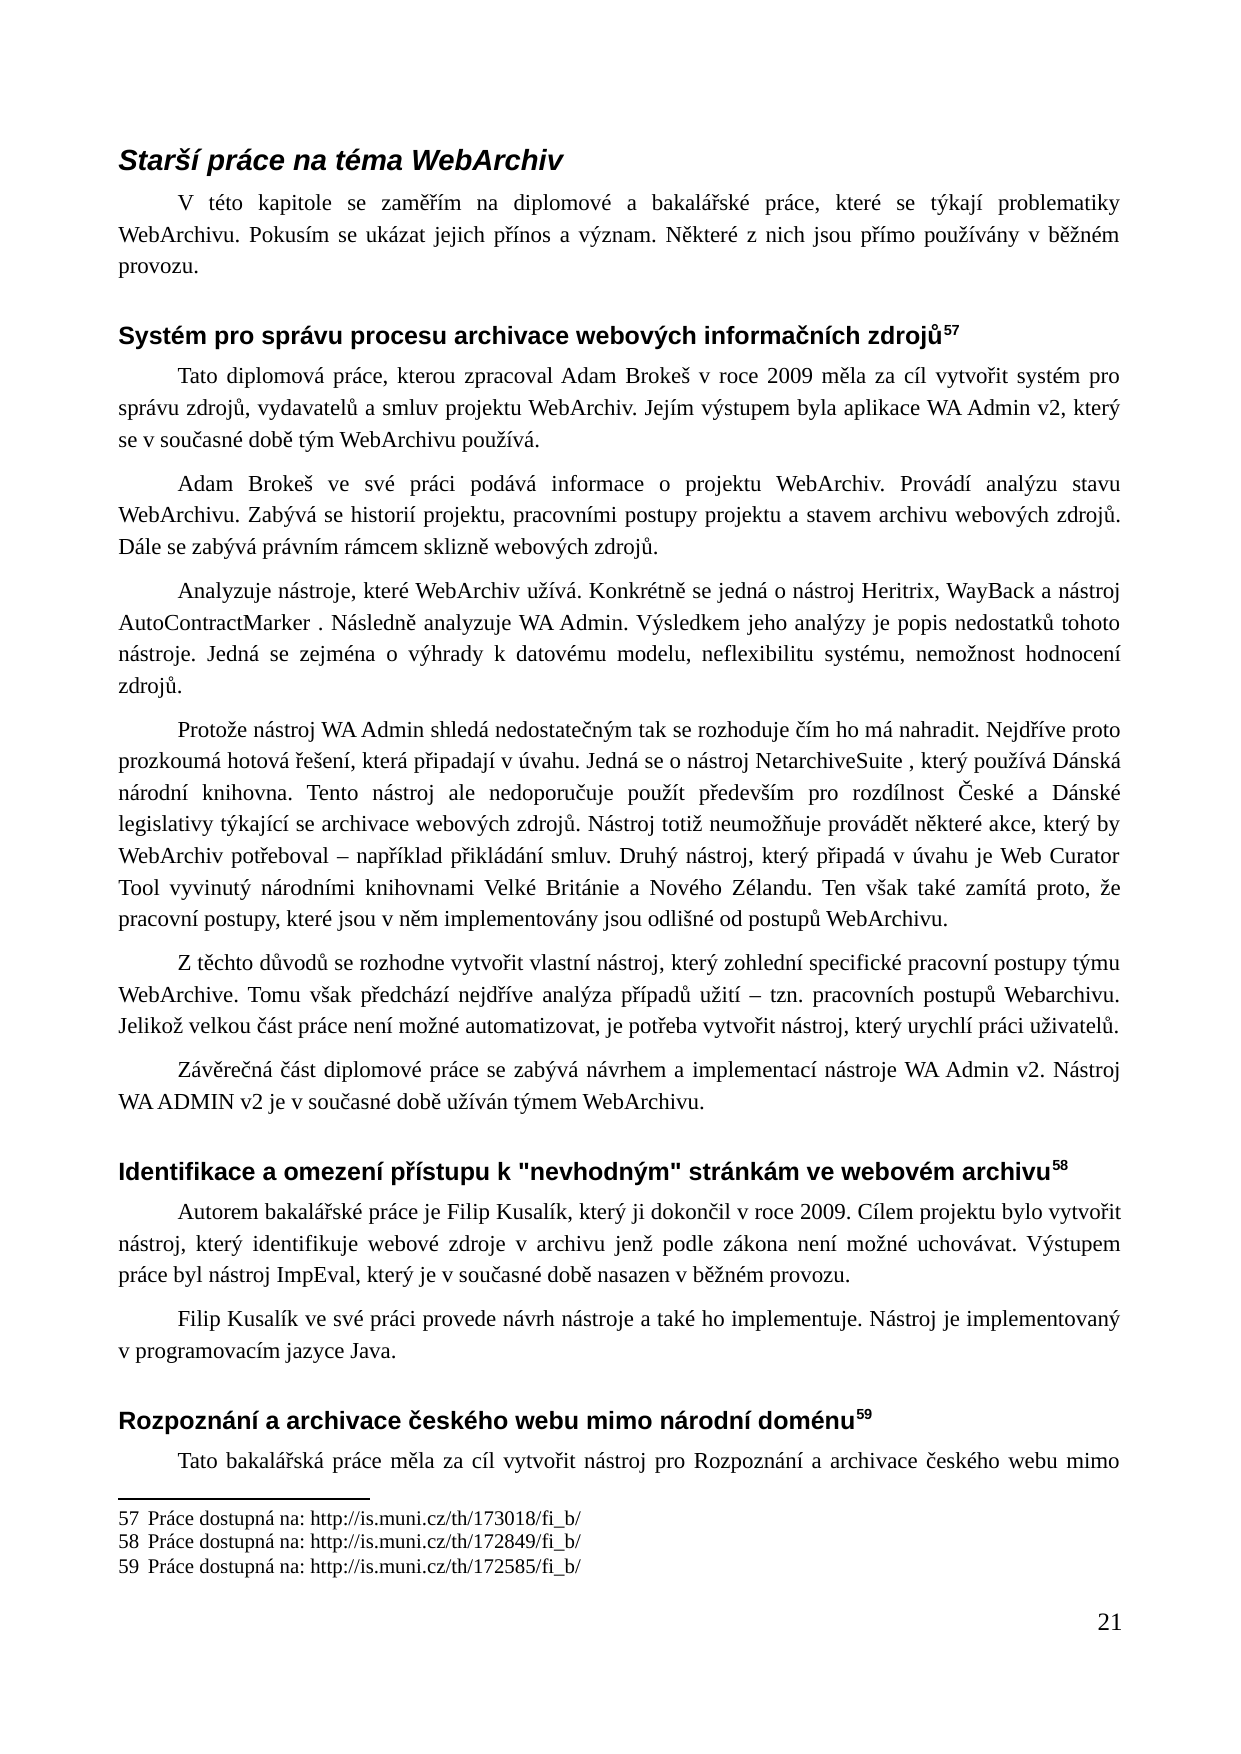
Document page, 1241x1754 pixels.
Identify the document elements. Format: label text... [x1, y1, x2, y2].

text Autorem bakalářské práce je Filip Kusalík, který ji dokončil v roce 2009. Cílem projektu bylo vytvořit nástroj, který identifikuje webové zdroje v archivu jenž podle zákona není možné uchovávat. Výstupem práce byl nástroj ImpEval, který je v současné době nasazen v běžném provozu. [118, 1198, 1122, 1288]
text Závěrečná část diplomové práce se zabývá návrhem a implementací nástroje WA Admin v2. Nástroj WA ADMIN v2 je v současné době užíván týmem WebArchivu. [118, 1056, 1122, 1114]
subtitle Systém pro správu procesu archivace webových informačních zdrojů [118, 321, 1122, 350]
text Práce dostupná na: http://is.muni.cz/th/173018/fi_b/ [118, 1505, 1122, 1529]
text Tato diplomová práce, kterou zpracoval Adam Brokeš v roce 2009 měla za cíl vytvořit systém pro správu zdrojů, vydavatelů a smluv projektu WebArchiv. Jejím výstupem byla aplikace WA Admin v2, který se v současné době tým WebArchivu používá. [118, 363, 1122, 452]
subtitle Starší práce na téma WebArchiv [118, 143, 1122, 177]
subtitle Identifikace a omezení přístupu k "nevhodným" stránkám ve webovém archivu [118, 1157, 1122, 1186]
text Adam Brokeš ve své práci podává informace o projektu WebArchiv. Provádí analýzu stavu WebArchivu. Zabývá se historií projektu, pracovními postupy projektu a stavem archivu webových zdrojů. Dále se zabývá právním rámcem sklizně webových zdrojů. [118, 470, 1122, 559]
subtitle Rozpoznání a archivace českého webu mimo národní doménu [118, 1406, 1122, 1435]
text Protože nástroj WA Admin shledá nedostatečným tak se rozhoduje čím ho má nahradit. Nejdříve proto prozkoumá hotová řešení, která připadají v úvahu. Jedná se o nástroj NetarchiveSuite , který používá Dánská národní knihovna. Tento nástroj ale nedoporučuje použít především pro rozdílnost České a Dánské legislativy týkající se archivace webových zdrojů. Nástroj totiž neumožňuje provádět některé akce, který by WebArchiv potřeboval – například přikládání smluv. Druhý nástroj, který připadá v úvahu je Web Curator Tool vyvinutý národními knihovnami Velké Británie a Nového Zélandu. Ten však také zamítá proto, že pracovní postupy, které jsou v něm implementovány jsou odlišné od postupů WebArchivu. [118, 716, 1122, 931]
text V této kapitole se zaměřím na diplomové a bakalářské práce, které se týkají problematiky WebArchivu. Pokusím se ukázat jejich přínos a význam. Některé z nich jsou přímo používány v běžném provozu. [118, 189, 1122, 279]
text Práce dostupná na: http://is.muni.cz/th/172585/fi_b/ [118, 1553, 1122, 1578]
text Filip Kusalík ve své práci provede návrh nástroje a také ho implementuje. Nástroj je implementovaný v programovacím jazyce Java. [118, 1305, 1122, 1363]
text Tato bakalářská práce měla za cíl vytvořit nástroj pro Rozpoznání a archivace českého webu mimo [118, 1447, 1122, 1474]
text Práce dostupná na: http://is.muni.cz/th/172849/fi_b/ [118, 1529, 1122, 1553]
text Z těchto důvodů se rozhodne vytvořit vlastní nástroj, který zohlední specifické pracovní postupy týmu WebArchive. Tomu však předchází nejdříve analýza případů užití – tzn. pracovních postupů Webarchivu. Jelikož velkou část práce není možné automatizovat, je potřeba vytvořit nástroj, který urychlí práci uživatelů. [118, 949, 1122, 1039]
text Analyzuje nástroje, které WebArchiv užívá. Konkrétně se jedná o nástroj Heritrix, WayBack a nástroj AutoContractMarker . Následně analyzuje WA Admin. Výsledkem jeho analýzy je popis nedostatků tohoto nástroje. Jedná se zejména o výhrady k datovému modelu, neflexibilitu systému, nemožnost hodnocení zdrojů. [118, 577, 1122, 698]
